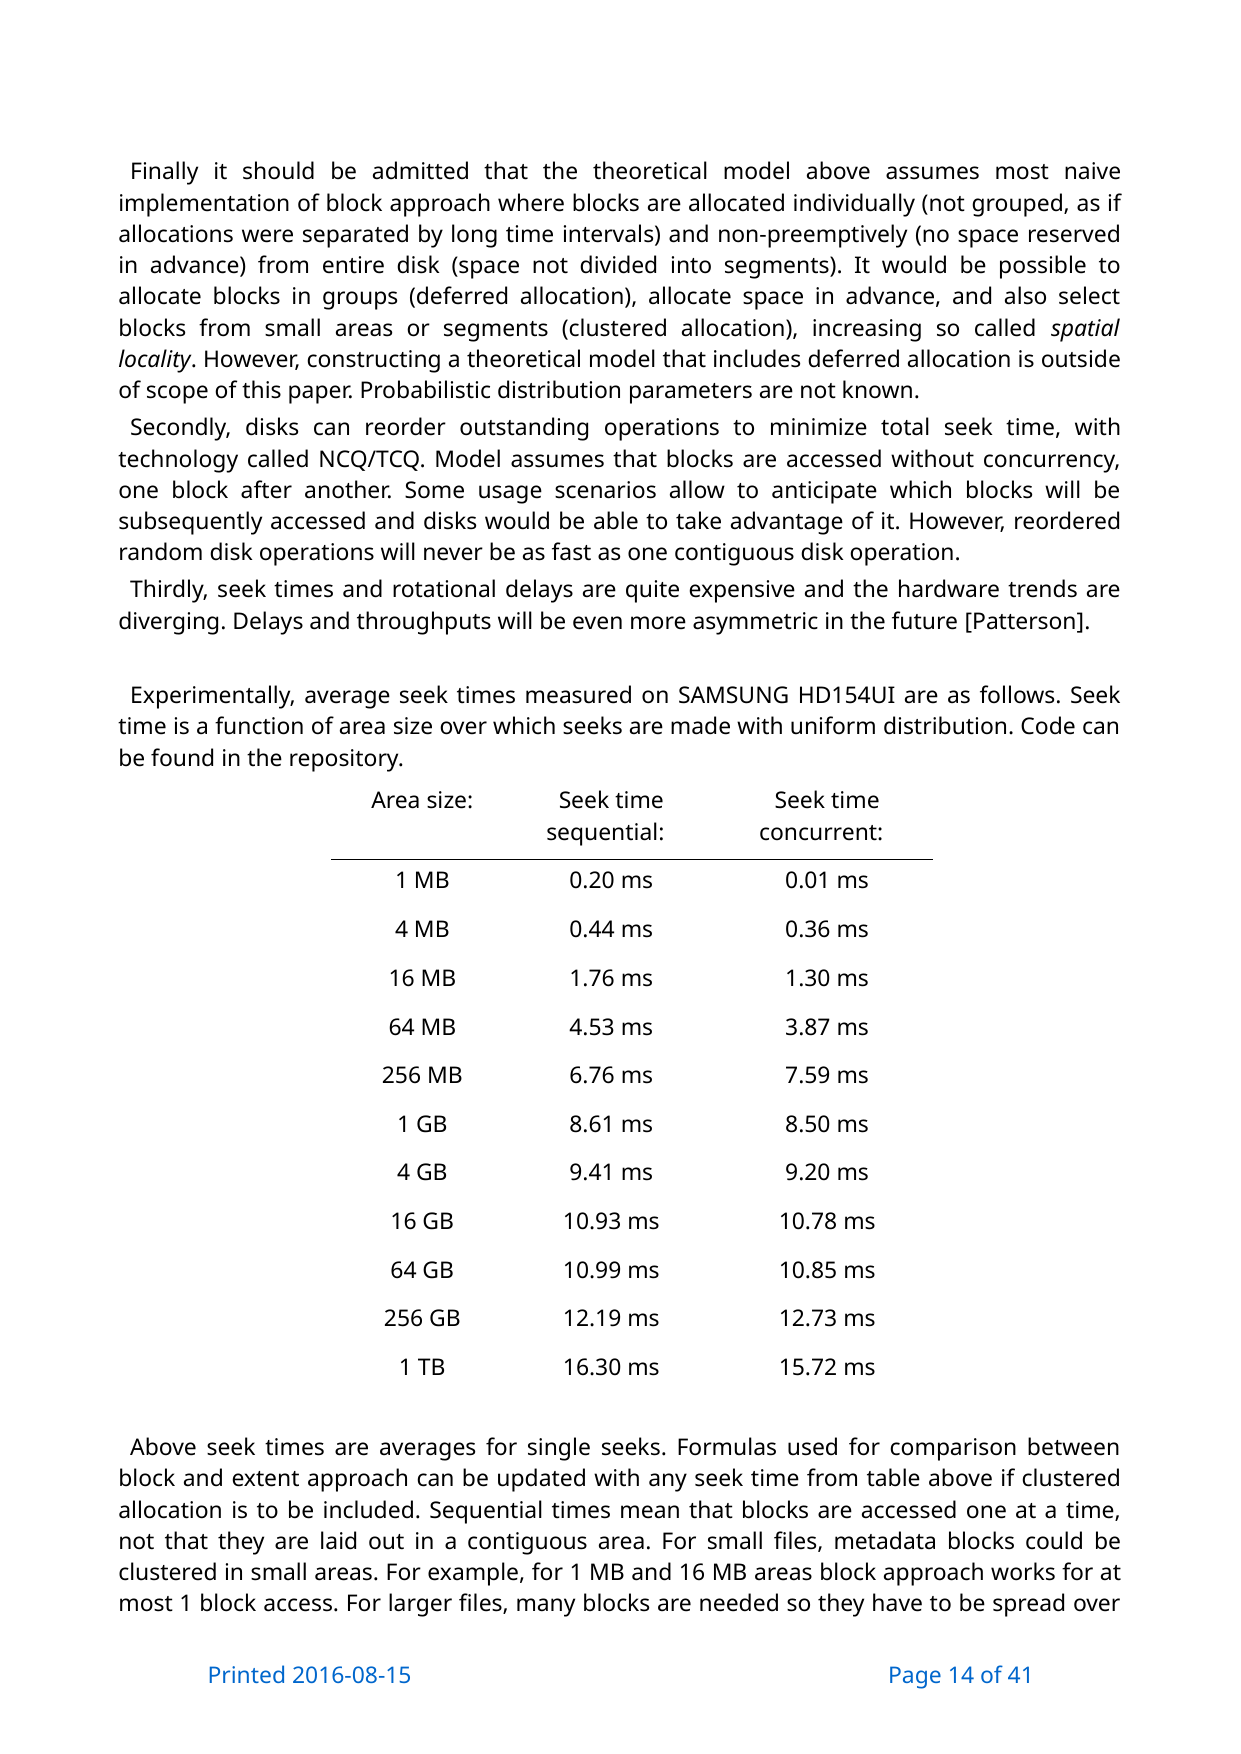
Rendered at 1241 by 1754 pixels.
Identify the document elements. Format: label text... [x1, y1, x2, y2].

table_cell 10.93 ms [501, 1199, 709, 1248]
table_cell 3.87 ms [709, 1005, 933, 1053]
table_cell 256 MB [331, 1053, 501, 1102]
table_cell 1 TB [331, 1345, 501, 1394]
table_cell [933, 1345, 1122, 1394]
table_cell [933, 956, 1122, 1005]
table_cell 15.72 ms [709, 1345, 933, 1394]
table_cell 8.50 ms [709, 1102, 933, 1151]
table_cell 4 MB [331, 908, 501, 956]
table_cell 12.73 ms [709, 1297, 933, 1345]
table_cell 7.59 ms [709, 1053, 933, 1102]
table_cell [118, 1151, 331, 1199]
table_cell 10.99 ms [501, 1248, 709, 1297]
table_cell [118, 1102, 331, 1151]
text Thirdly, seek times and rotational delays are quite expensive and the hardware trends are diverging. Delays and throughputs will be even more asymmetric in the future [Patterson]. [118, 573, 1122, 636]
table_cell 0.36 ms [709, 908, 933, 956]
table_header Seek time concurrent: [709, 779, 933, 859]
table_header Seek time sequential: [501, 779, 709, 859]
table_cell 16 GB [331, 1199, 501, 1248]
table_cell 8.61 ms [501, 1102, 709, 1151]
table_cell 256 GB [331, 1297, 501, 1345]
table_cell [933, 908, 1122, 956]
table_cell 1.30 ms [709, 956, 933, 1005]
table_cell 10.78 ms [709, 1199, 933, 1248]
table_cell [118, 1248, 331, 1297]
table_cell 9.41 ms [501, 1151, 709, 1199]
table_cell 1 GB [331, 1102, 501, 1151]
table_cell [933, 1053, 1122, 1102]
table_cell [933, 1005, 1122, 1053]
table_cell 16.30 ms [501, 1345, 709, 1394]
table_cell 16 MB [331, 956, 501, 1005]
table_cell [118, 1005, 331, 1053]
table_header [933, 779, 1122, 859]
text Secondly, disks can reorder outstanding operations to minimize total seek time, with technology called NCQ/TCQ. Model assumes that blocks are accessed without concurrency, one block after another. Some usage scenarios allow to anticipate which blocks will be subsequently accessed and disks would be able to take advantage of it. However, reordered random disk operations will never be as fast as one contiguous disk operation. [118, 411, 1122, 567]
table_cell [933, 1297, 1122, 1345]
table_cell 0.44 ms [501, 908, 709, 956]
table_cell [118, 859, 331, 907]
table_cell 4.53 ms [501, 1005, 709, 1053]
table_cell 0.20 ms [501, 860, 709, 907]
table_cell [118, 1053, 331, 1102]
table_cell 4 GB [331, 1151, 501, 1199]
table_cell [933, 859, 1122, 907]
table_cell [933, 1248, 1122, 1297]
table_cell [933, 1151, 1122, 1199]
table_cell [933, 1199, 1122, 1248]
table_cell [118, 908, 331, 956]
table_cell 64 MB [331, 1005, 501, 1053]
table_cell [118, 1297, 331, 1345]
table_cell 0.01 ms [709, 860, 933, 907]
table_cell 64 GB [331, 1248, 501, 1297]
table_cell [118, 956, 331, 1005]
text Experimentally, average seek times measured on SAMSUNG HD154UI are as follows. Seek time is a function of area size over which seeks are made with uniform distribution. Code can be found in the repository. [118, 679, 1122, 773]
text Finally it should be admitted that the theoretical model above assumes most naive implementation of block approach where blocks are allocated individually (not grouped, as if allocations were separated by long time intervals) and non-preemptively (no space reserved in advance) from entire disk (space not divided into segments). It would be possible to allocate blocks in groups (deferred allocation), allocate space in advance, and also select blocks from small areas or segments (clustered allocation), increasing so called spatial locality. However, constructing a theoretical model that includes deferred allocation is outside of scope of this paper. Probabilistic distribution parameters are not known. [118, 155, 1122, 405]
text Above seek times are averages for single seeks. Formulas used for comparison between block and extent approach can be updated with any seek time from table above if clustered allocation is to be included. Sequential times mean that blocks are accessed one at a time, not that they are laid out in a contiguous area. For small files, metadata blocks could be clustered in small areas. For example, for 1 MB and 16 MB areas block approach works for at most 1 block access. For larger files, many blocks are needed so they have to be spread over [118, 1431, 1122, 1618]
table_header Area size: [331, 779, 501, 859]
table_cell 1.76 ms [501, 956, 709, 1005]
table_header [118, 779, 331, 859]
table_cell 9.20 ms [709, 1151, 933, 1199]
table_cell 10.85 ms [709, 1248, 933, 1297]
table_cell [933, 1102, 1122, 1151]
table_cell 6.76 ms [501, 1053, 709, 1102]
table_cell [118, 1199, 331, 1248]
table_cell [118, 1345, 331, 1394]
table_cell 1 MB [331, 860, 501, 907]
table_cell 12.19 ms [501, 1297, 709, 1345]
